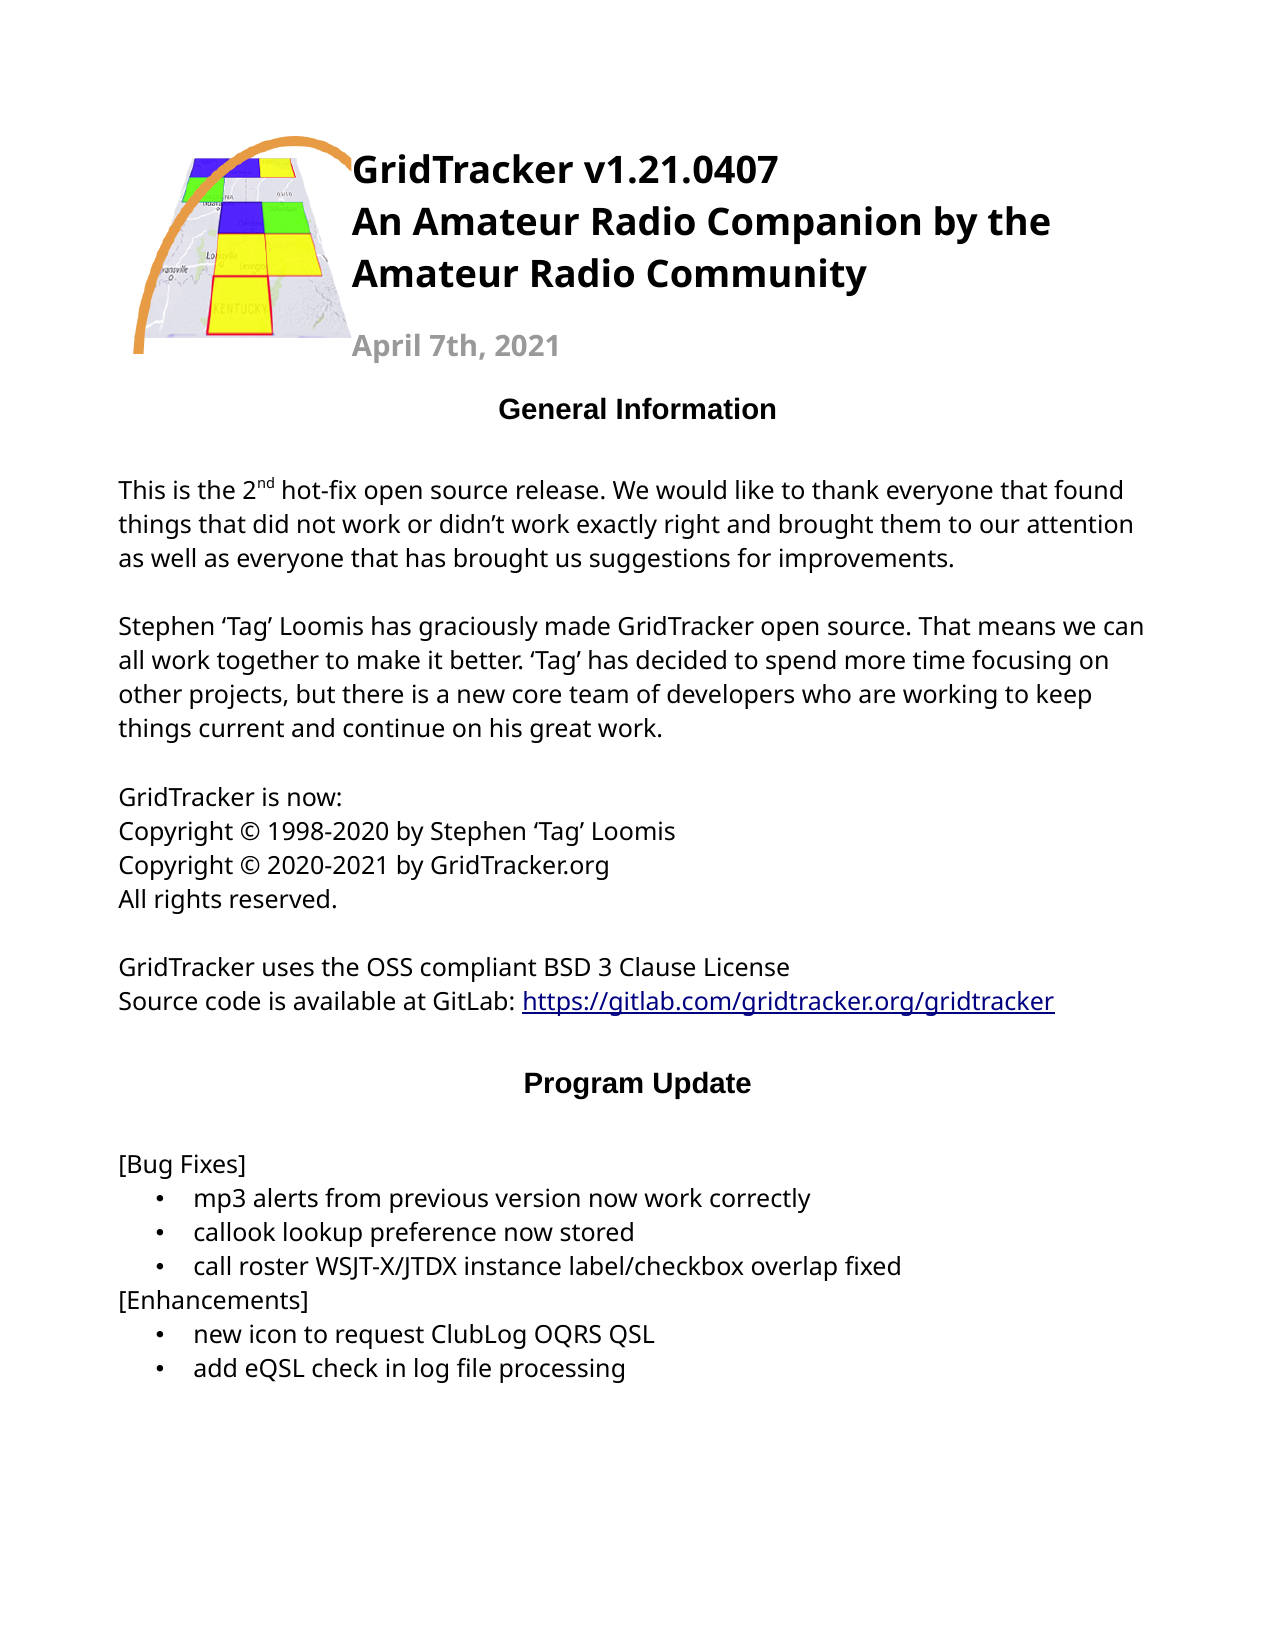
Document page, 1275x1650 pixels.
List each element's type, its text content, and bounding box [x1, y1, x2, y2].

text This is the 2nd hot-fix open source release. We would like to thank everyone that found things that did not work or didn’t work exactly right and brought them to our attention as well as everyone that has brought us suggestions for improvements. [118, 473, 1157, 575]
text Source code is available at GitLab: https://gitlab.com/gridtracker.org/gridtracker [118, 983, 1157, 1018]
subtitle April 7th, 2021 [118, 325, 1157, 365]
list callook lookup preference now stored [156, 1215, 1157, 1249]
text [Enhancements] [118, 1283, 1157, 1317]
list add eQSL check in log file processing [156, 1351, 1157, 1385]
text Copyright © 1998-2020 by Stephen ‘Tag’ Loomis [118, 813, 1157, 847]
subtitle Program Update [118, 1066, 1157, 1100]
subtitle GridTracker ​v1.21.0407 An Amateur Radio Companion by the Amateur Radio Community [352, 143, 1157, 298]
list new icon to request ClubLog OQRS QSL [156, 1317, 1157, 1351]
subtitle General Information [118, 392, 1157, 426]
list mp3 alerts from previous version now work correctly [156, 1181, 1157, 1215]
subtitle [118, 143, 132, 298]
text Stephen ‘Tag’ Loomis has graciously made GridTracker open source. That means we can all work together to make it better. ‘Tag’ has decided to spend more time focusing on other projects, but there is a new core team of developers who are working to keep things current and continue on his great work. [118, 609, 1157, 745]
text All rights reserved. [118, 881, 1157, 915]
text Copyright © 2020-2021 by GridTracker.org [118, 847, 1157, 881]
text [Bug Fixes] [118, 1147, 1157, 1181]
picture [132, 134, 352, 354]
list call roster WSJT-X/JTDX instance label/checkbox overlap fixed [156, 1249, 1157, 1283]
text GridTracker is now: [118, 779, 1157, 813]
text GridTracker uses the OSS compliant BSD 3 Clause License [118, 949, 1157, 983]
